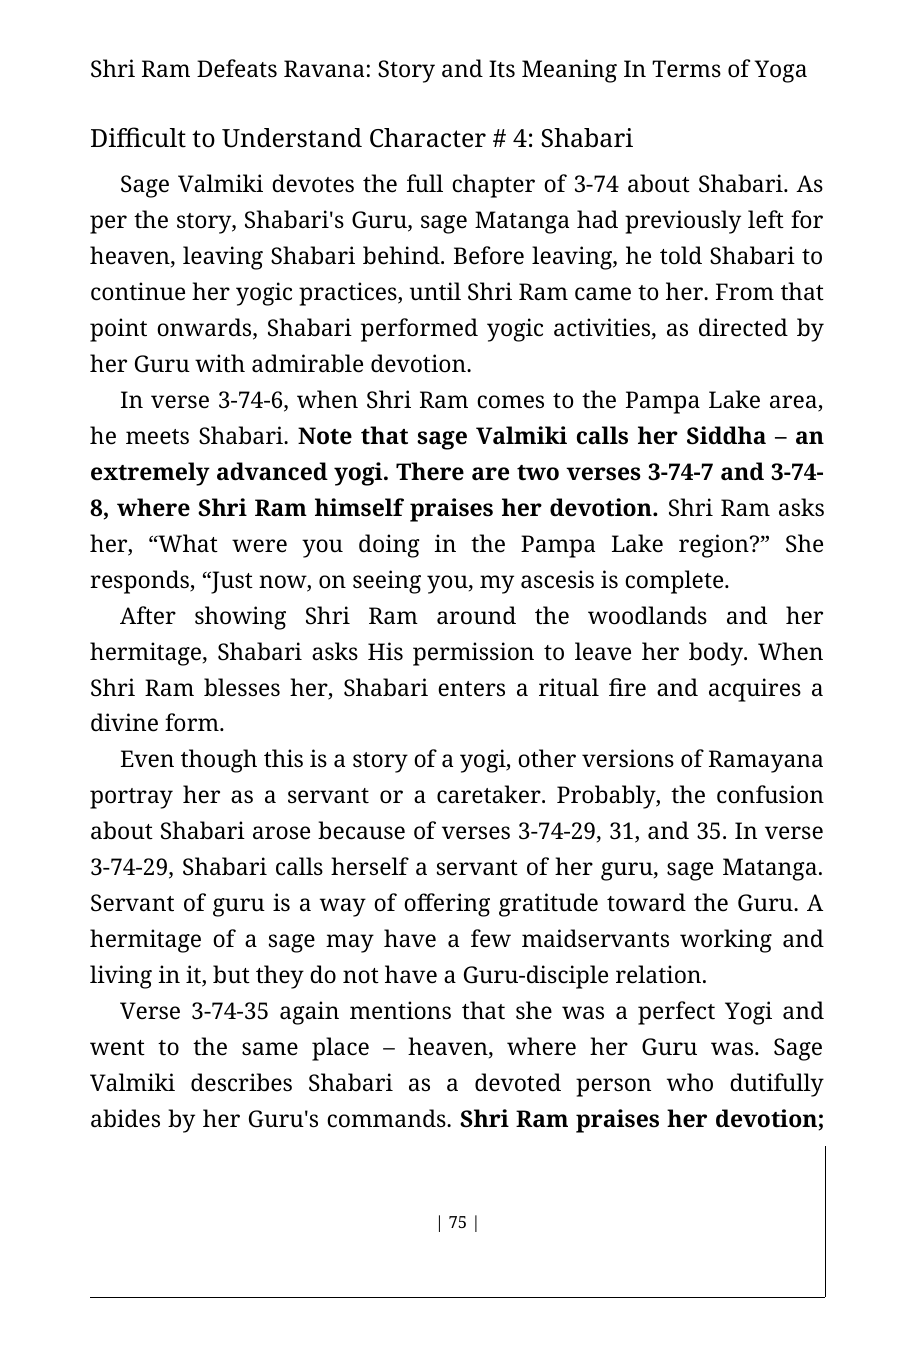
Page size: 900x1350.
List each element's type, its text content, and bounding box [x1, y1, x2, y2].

text After showing Shri Ram around the woodlands and her hermitage, Shabari asks His permission to leave her body. When Shri Ram blesses her, Shabari enters a ritual fire and acquires a divine form. [90, 599, 825, 739]
text Verse 3-74-35 again mentions that she was a perfect Yogi and went to the same place – heaven, where her Guru was. Sage Valmiki describes Shabari as a devoted person who dutifully abides by her Guru's commands. Shri Ram praises her devotion; [90, 995, 825, 1134]
text Even though this is a story of a yogi, other versions of Ramayana portray her as a servant or a caretaker. Probably, the confusion about Shabari arose because of verses 3-74-29, 31, and 35. In verse 3-74-29, Shabari calls herself a servant of her guru, sage Matanga. Servant of guru is a way of offering gratitude toward the Guru. A hermitage of a sage may have a few maidservants working and living in it, but they do not have a Guru-disciple relation. [90, 743, 825, 990]
subtitle Difficult to Understand Character # 4: Shabari [90, 121, 825, 155]
text In verse 3-74-6, when Shri Ram comes to the Pampa Lake area, he meets Shabari. Note that sage Valmiki calls her Siddha – an extremely advanced yogi. There are two verses 3-74-7 and 3-74-8, where Shri Ram himself praises her devotion. Shri Ram asks her, “What were you doing in the Pampa Lake region?” She responds, “Just now, on seeing you, my ascesis is complete. [90, 384, 825, 595]
text Sage Valmiki devotes the full chapter of 3-74 about Shabari. As per the story, Shabari's Guru, sage Matanga had previously left for heaven, leaving Shabari behind. Before leaving, he told Shabari to continue her yogic practices, until Shri Ram came to her. From that point onwards, Shabari performed yogic activities, as directed by her Guru with admirable devotion. [90, 168, 825, 379]
